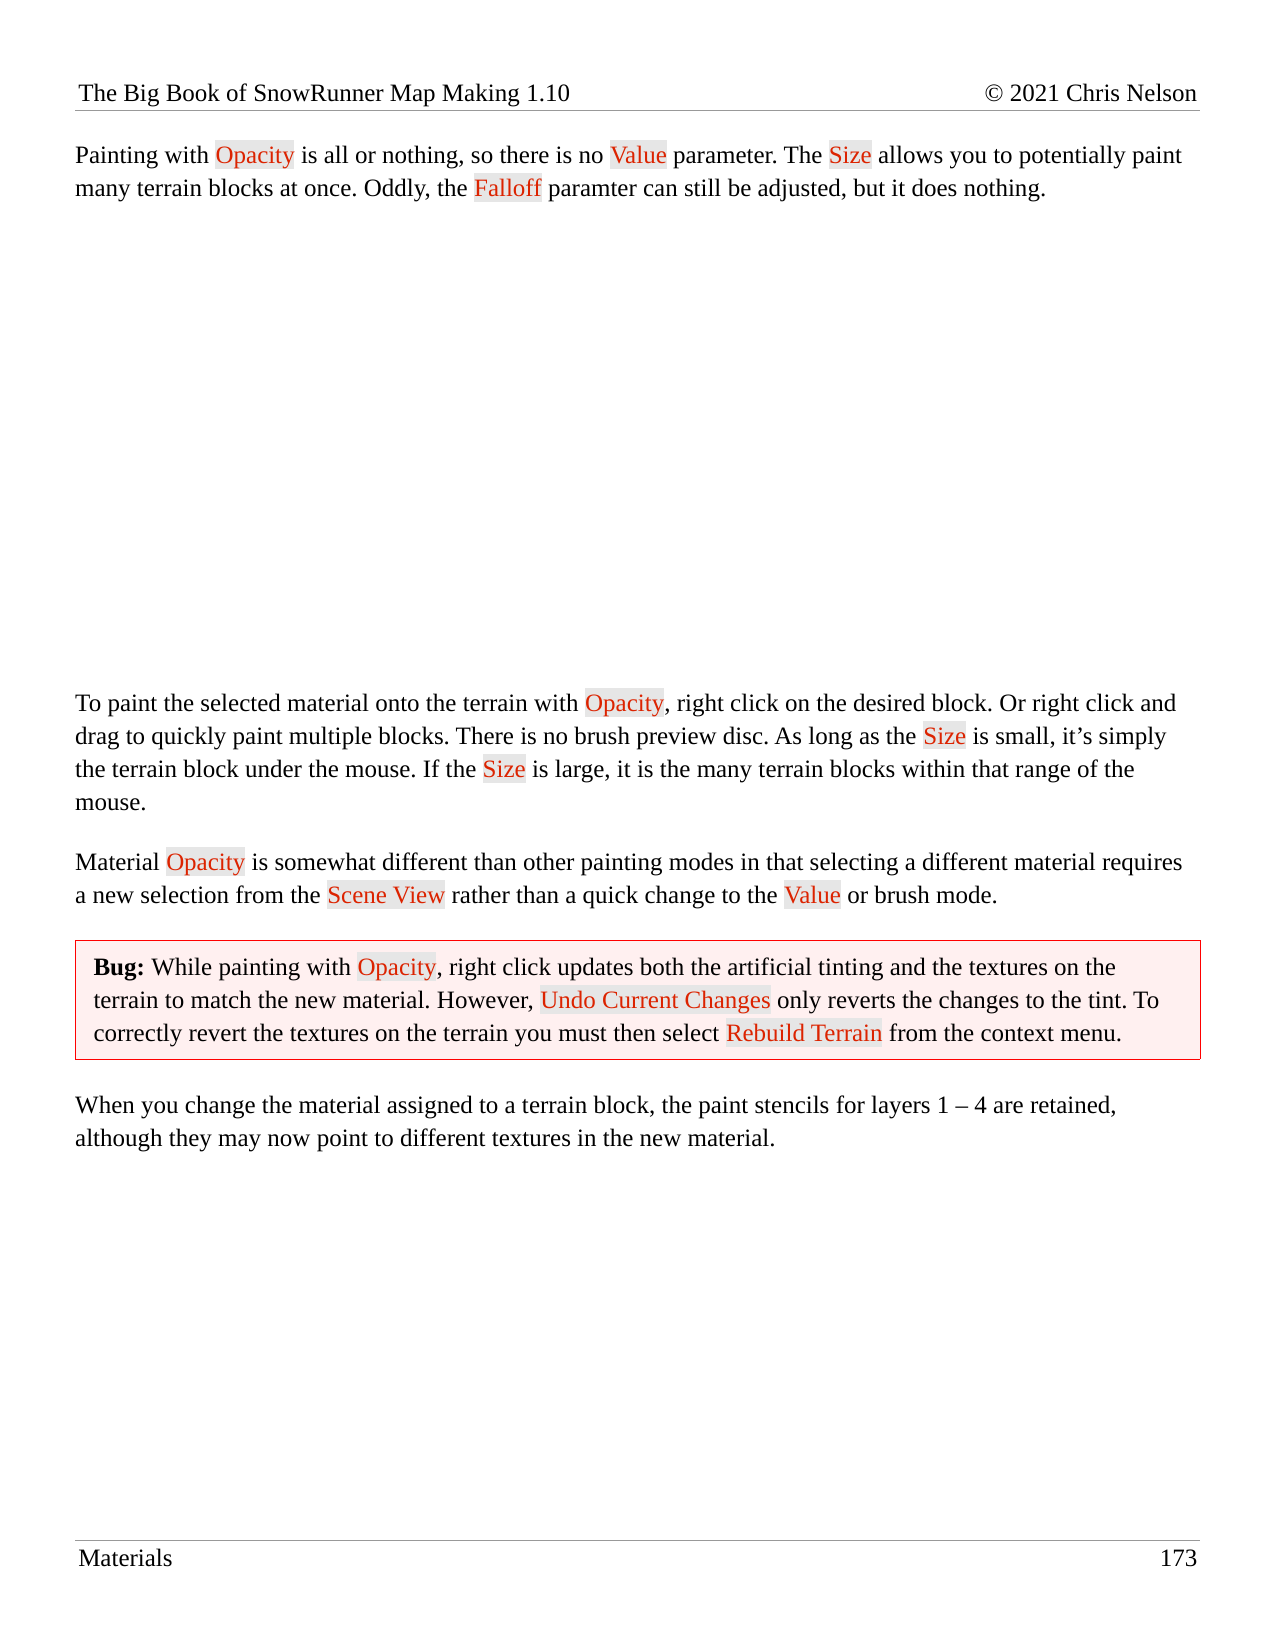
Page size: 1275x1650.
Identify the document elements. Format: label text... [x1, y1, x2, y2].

text Painting with Opacity is all or nothing, so there is no Value parameter. The Size allows you to potentially paint many terrain blocks at once. Oddly, the Falloff paramter can still be adjusted, but it does nothing. [75, 140, 1200, 202]
list While painting with Opacity, right click updates both the artificial tinting and the textures on the terrain to match the new material. However, Undo Current Changes only reverts the changes to the tint. To correctly revert the textures on the terrain you must then select Rebuild Terrain from the context menu. [76, 941, 1200, 1059]
text Material Opacity is somewhat different than other painting modes in that selecting a different material requires a new selection from the Scene View rather than a quick change to the Value or brush mode. [75, 847, 1200, 909]
text When you change the material assigned to a terrain block, the paint stencils for layers 1 – 4 are retained, although they may now point to different textures in the new material. [75, 1091, 1200, 1152]
text To paint the selected material onto the terrain with Opacity, right click on the desired block. Or right click and drag to quickly paint multiple blocks. There is no brush preview disc. As long as the Size is small, it’s simply the terrain block under the mouse. If the Size is large, it is the many terrain blocks within that range of the mouse. [75, 688, 1200, 816]
